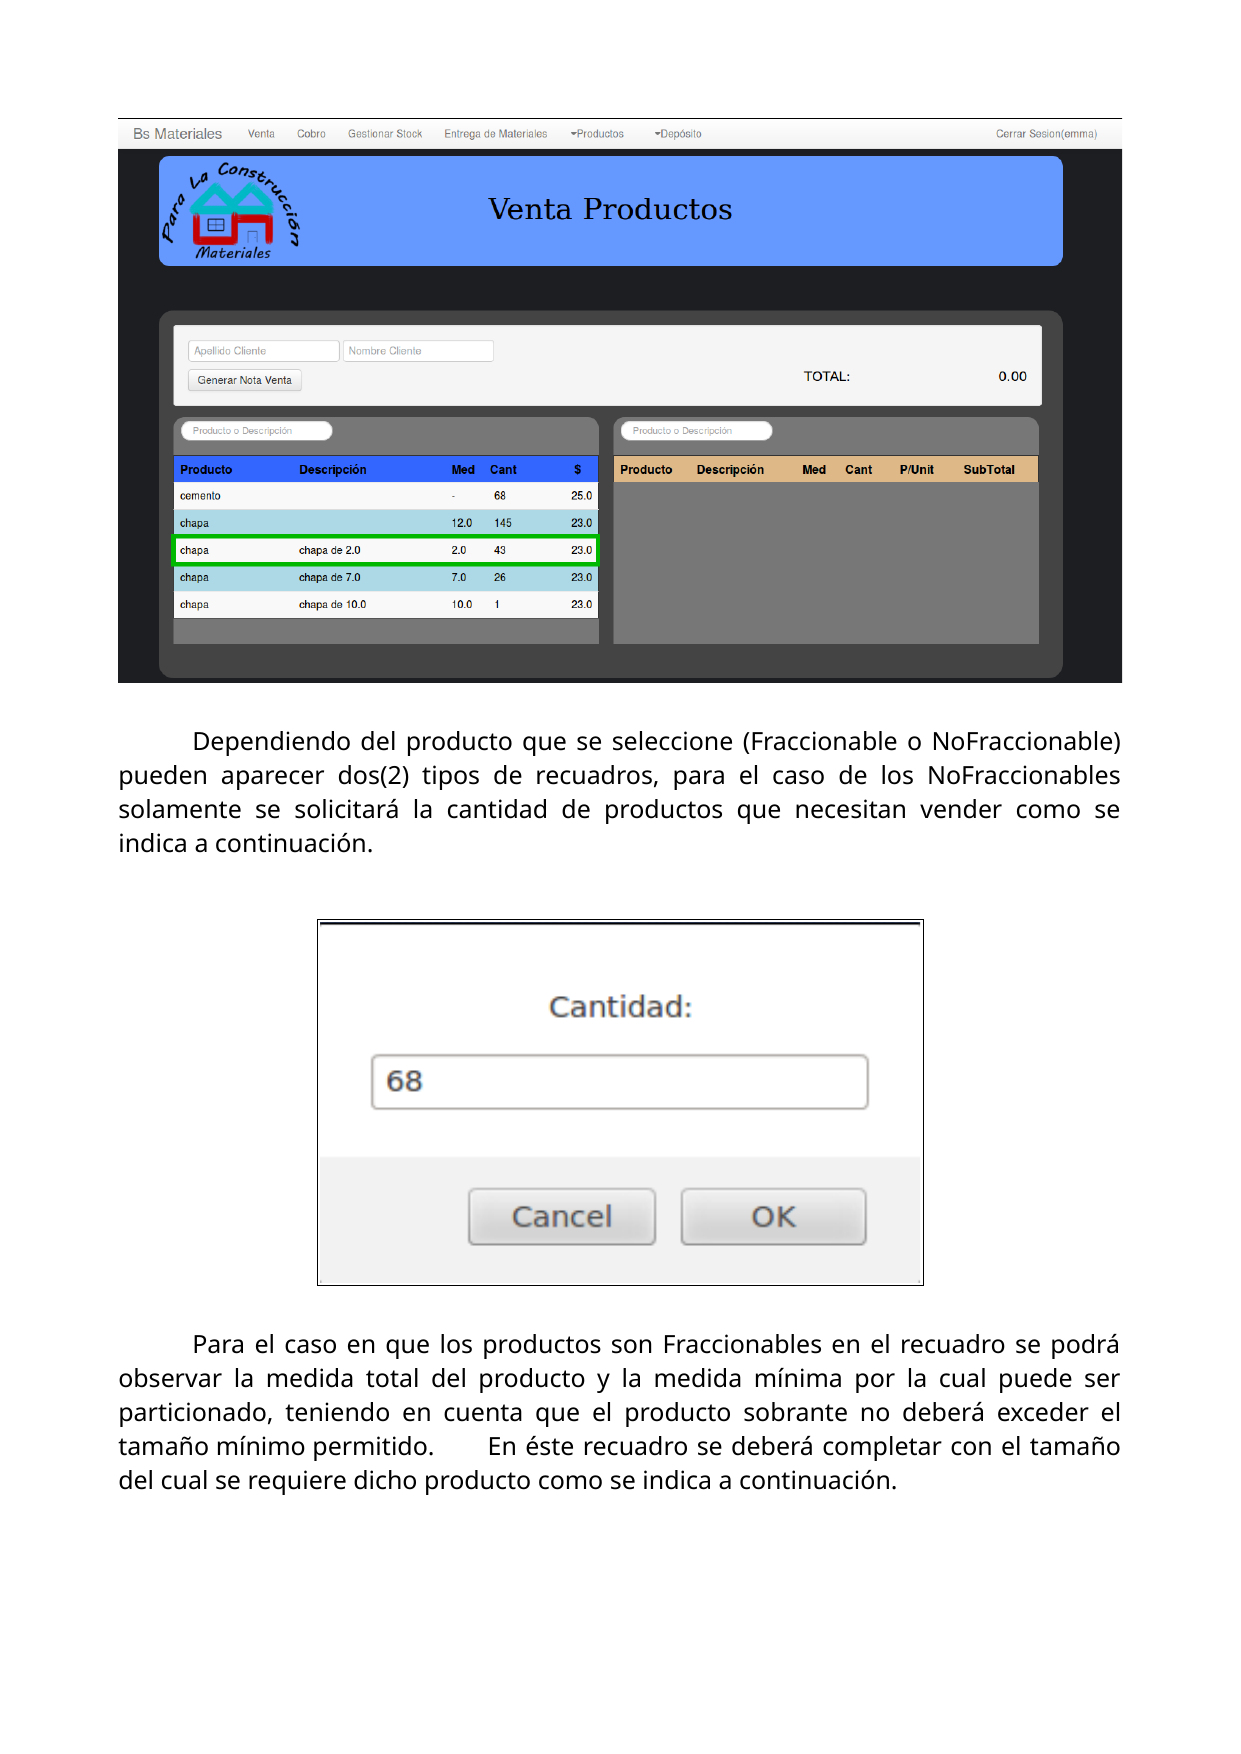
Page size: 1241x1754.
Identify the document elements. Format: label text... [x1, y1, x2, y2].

text Para el caso en que los productos son Fraccionables en el recuadro se podrá observar la medida total del producto y la medida mínima por la cual puede ser particionado, teniendo en cuenta que el producto sobrante no deberá exceder el tamaño mínimo permitido. En éste recuadro se deberá completar con el tamaño del cual se requiere dicho producto como se indica a continuación. [118, 1327, 1122, 1497]
picture [118, 118, 1123, 683]
picture [320, 922, 921, 1283]
text Dependiendo del producto que se seleccione (Fraccionable o NoFraccionable) pueden aparecer dos(2) tipos de recuadros, para el caso de los NoFraccionables solamente se solicitará la cantidad de productos que necesitan vender como se indica a continuación. [118, 724, 1122, 860]
